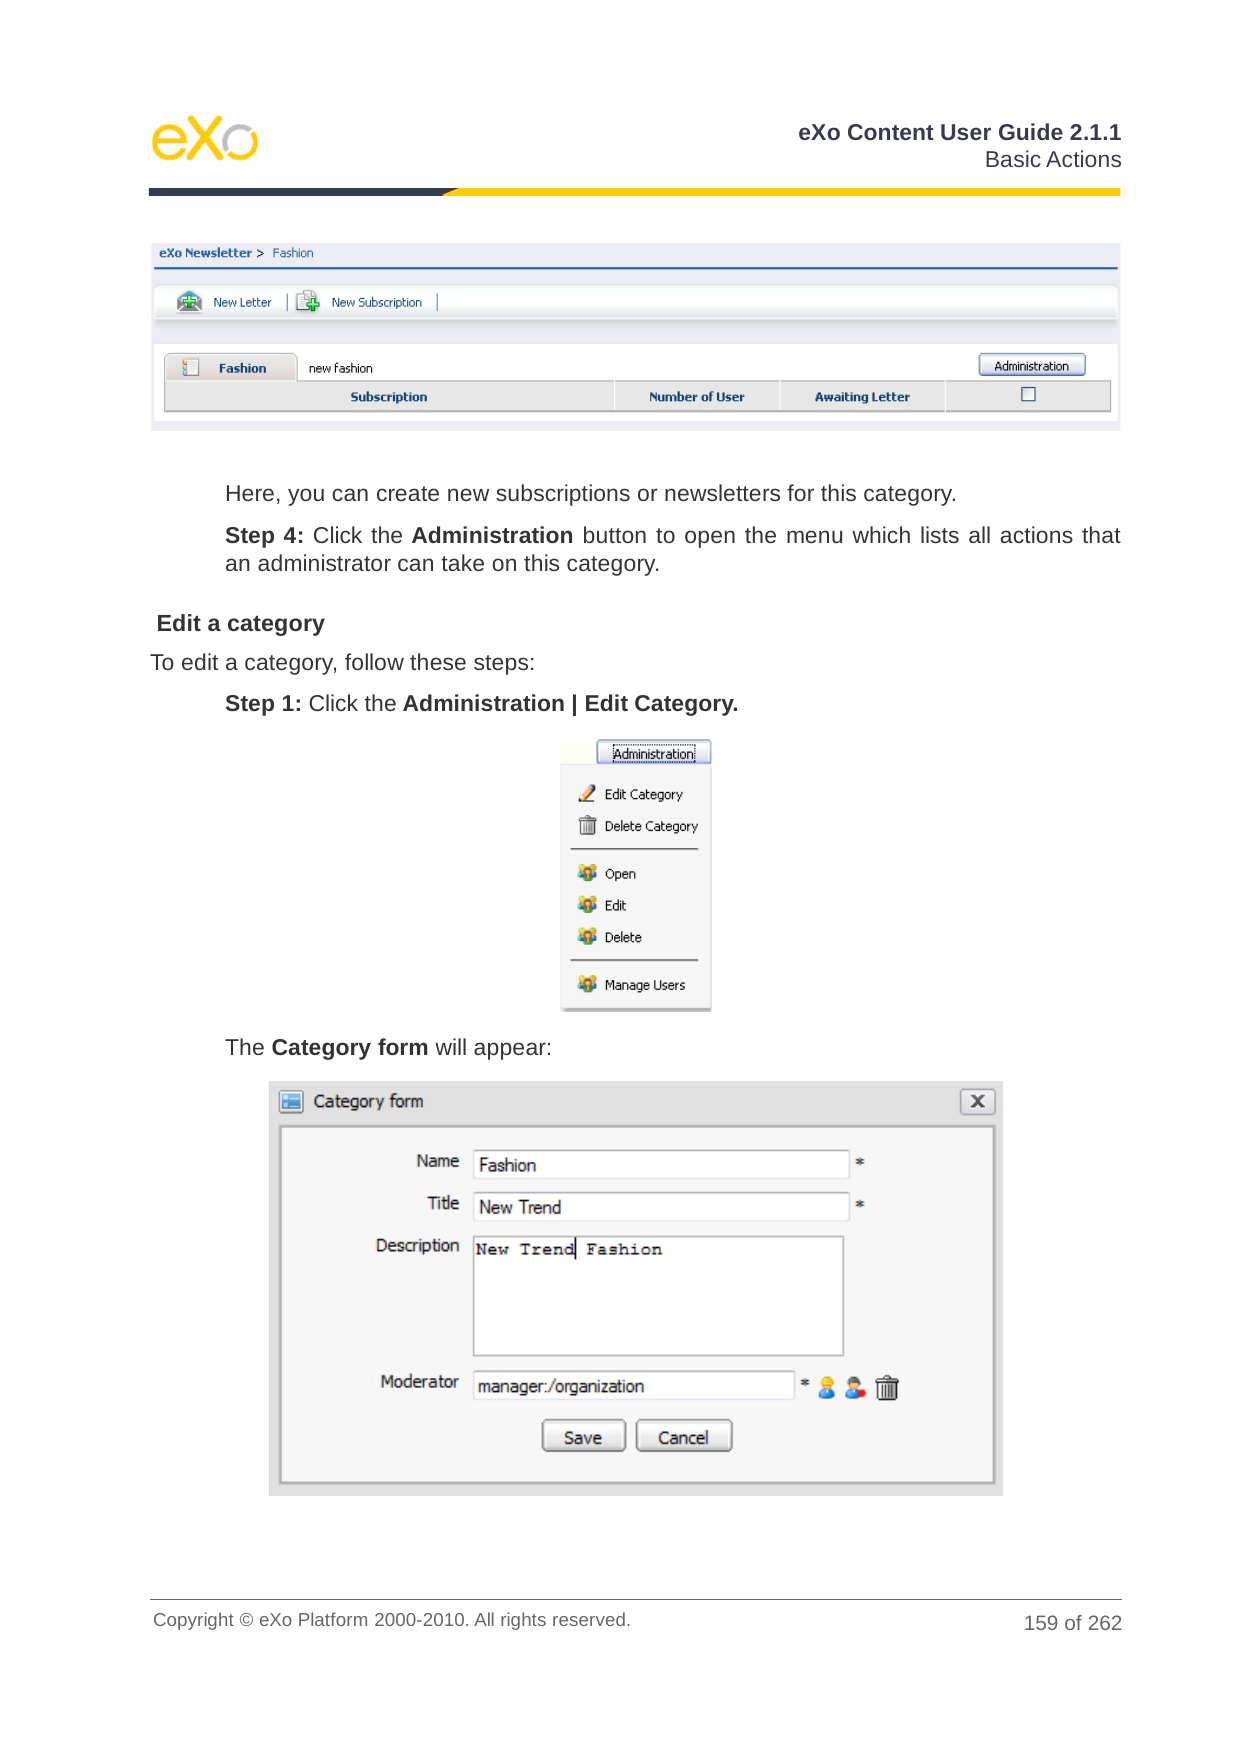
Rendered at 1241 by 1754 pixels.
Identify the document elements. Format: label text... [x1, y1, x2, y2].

subtitle Edit a category [150, 608, 1122, 636]
list Step 1: Click the Administration | Edit Category. [187, 689, 1122, 716]
picture [268, 1081, 1004, 1496]
text To edit a category, follow these steps: [150, 648, 1122, 676]
picture [148, 188, 1121, 196]
list Here, you can create new subscriptions or newsletters for this category. [187, 480, 1122, 507]
picture [152, 115, 259, 161]
picture [560, 737, 712, 1012]
list Step 4: Click the Administration button to open the menu which lists all actions that an administrator can take on this category. [187, 522, 1122, 576]
list The Category form will appear: [187, 1012, 1122, 1060]
picture [151, 243, 1121, 431]
